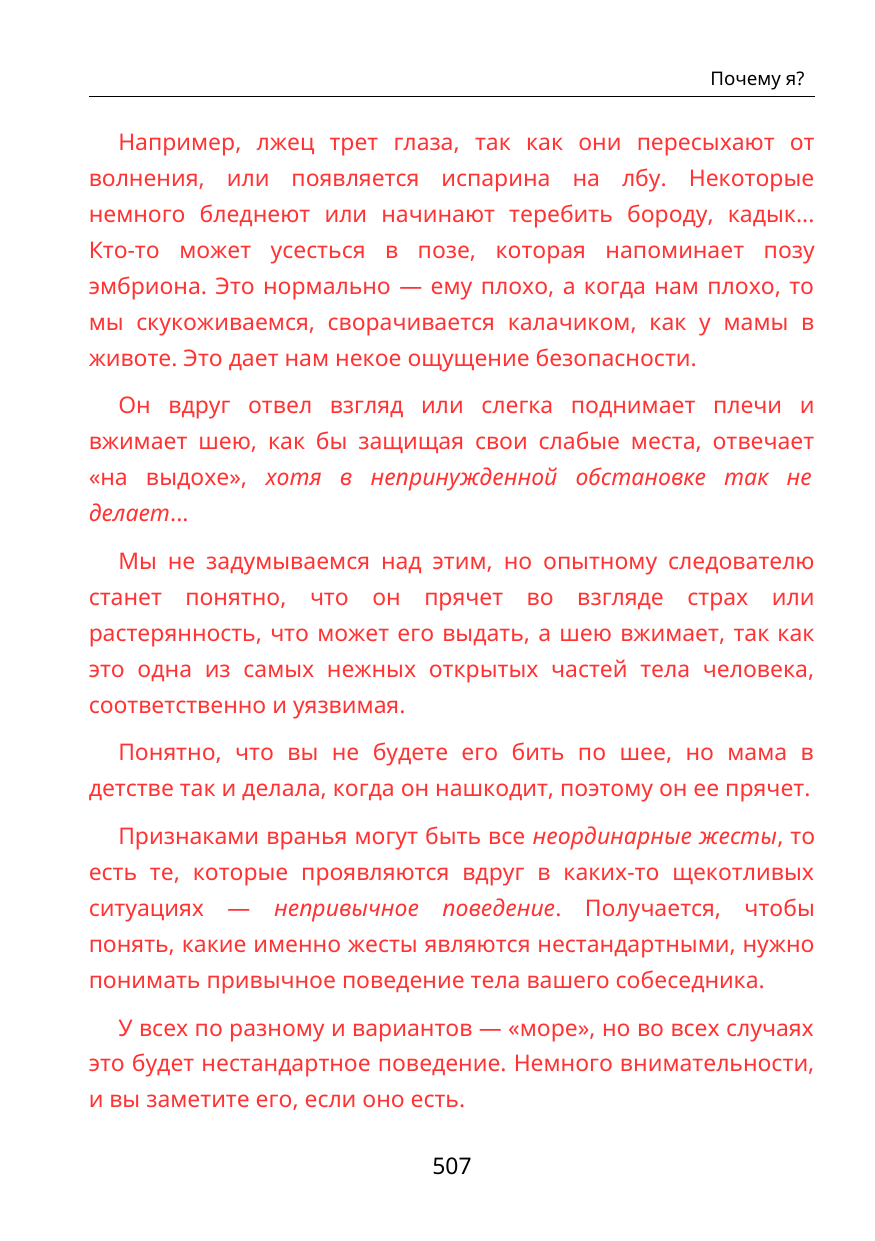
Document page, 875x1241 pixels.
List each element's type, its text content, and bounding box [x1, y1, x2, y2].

text У всех по разному и вариантов — «море», но во всех случаях это будет нестандартное поведение. Немного внимательности, и вы заметите его, если оно есть. [88, 1011, 815, 1114]
text Он вдруг отвел взгляд или слегка поднимает плечи и вжимает шею, как бы защищая свои слабые места, отвечает «на выдохе», хотя в непринужденной обстановке так не делает... [88, 389, 815, 528]
text Например, лжец трет глаза, так как они пересыхают от волнения, или появляется испарина на лбу. Некоторые немного бледнеют или начинают теребить бороду, кадык... Кто-то может усесться в позе, которая напоминает позу эмбриона. Это нормально — ему плохо, а когда нам плохо, то мы скукоживаемся, сворачивается калачиком, как у мамы в животе. Это дает нам некое ощущение безопасности. [88, 126, 815, 373]
text Понятно, что вы не будете его бить по шее, но мама в детстве так и делала, когда он нашкодит, поэтому он ее прячет. [88, 736, 815, 803]
text Признаками вранья могут быть все неординарные жесты, то есть те, которые проявляются вдруг в каких-то щекотливых ситуациях — непривычное поведение. Получается, чтобы понять, какие именно жесты являются нестандартными, нужно понимать привычное поведение тела вашего собеседника. [88, 820, 815, 995]
text Мы не задумываемся над этим, но опытному следователю станет понятно, что он прячет во взгляде страх или растерянность, что может его выдать, а шею вжимает, так как это одна из самых нежных открытых частей тела человека, соответственно и уязвимая. [88, 545, 815, 720]
